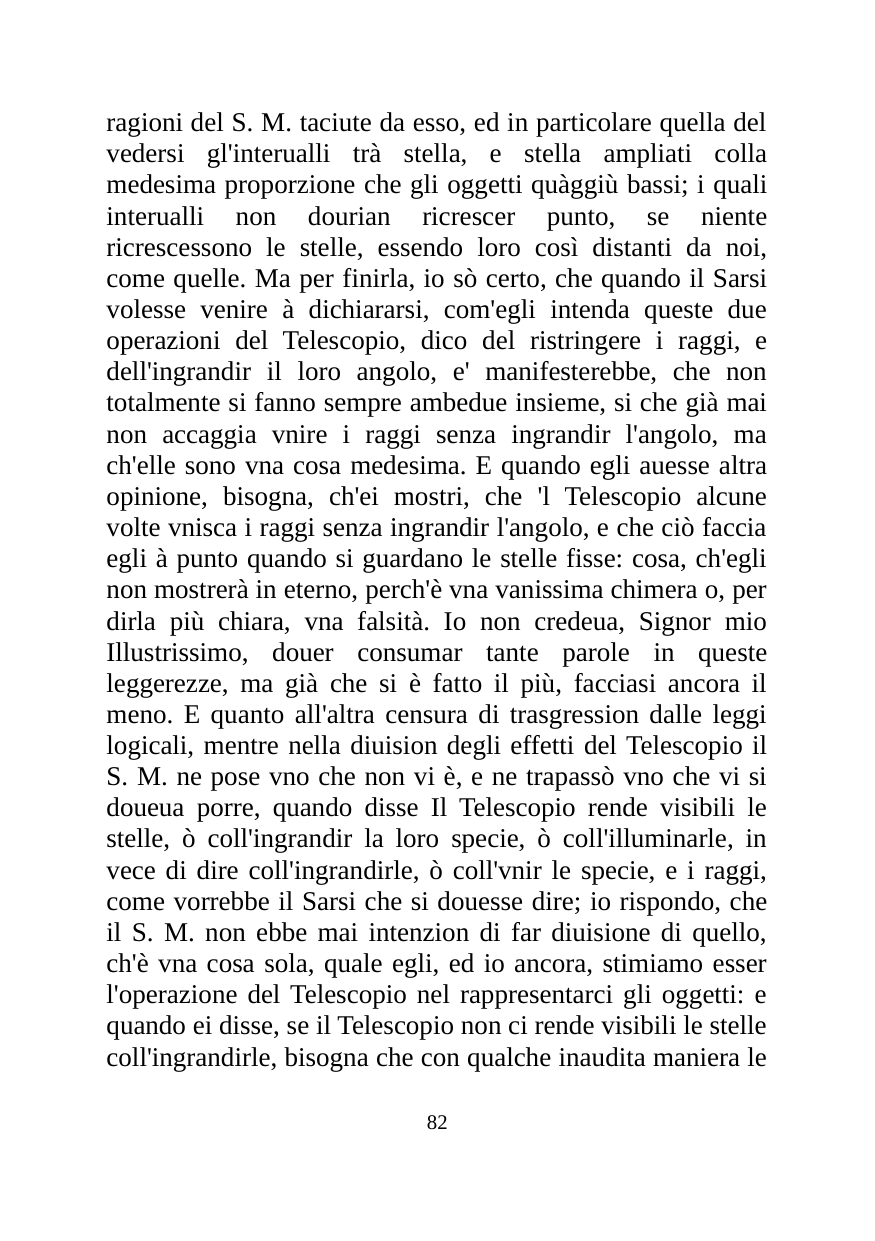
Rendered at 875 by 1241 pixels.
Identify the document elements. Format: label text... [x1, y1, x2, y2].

text ragioni del S. M. taciute da esso, ed in particolare quella del vedersi gl'interualli trà stella, e stella ampliati colla medesima proporzione che gli oggetti quàggiù bassi; i quali interualli non dourian ricrescer punto, se niente ricrescessono le stelle, essendo loro così distanti da noi, come quelle. Ma per finirla, io sò certo, che quando il Sarsi volesse venire à dichiararsi, com'egli intenda queste due operazioni del Telescopio, dico del ristringere i raggi, e dell'ingrandir il loro angolo, e' manifesterebbe, che non totalmente si fanno sempre ambedue insieme, si che già mai non accaggia vnire i raggi senza ingrandir l'angolo, ma ch'elle sono vna cosa medesima. E quando egli auesse altra opinione, bisogna, ch'ei mostri, che 'l Telescopio alcune volte vnisca i raggi senza ingrandir l'angolo, e che ciò faccia egli à punto quando si guardano le stelle fisse: cosa, ch'egli non mostrerà in eterno, perch'è vna vanissima chimera o, per dirla più chiara, vna falsità. Io non credeua, Signor mio Illustrissimo, douer consumar tante parole in queste leggerezze, ma già che si è fatto il più, facciasi ancora il meno. E quanto all'altra censura di trasgression dalle leggi logicali, mentre nella diuision degli effetti del Telescopio il S. M. ne pose vno che non vi è, e ne trapassò vno che vi si doueua porre, quando disse Il Telescopio rende visibili le stelle, ò coll'ingrandir la loro specie, ò coll'illuminarle, in vece di dire coll'ingrandirle, ò coll'vnir le specie, e i raggi, come vorrebbe il Sarsi che si douesse dire; io rispondo, che il S. M. non ebbe mai intenzion di far diuisione di quello, ch'è vna cosa sola, quale egli, ed io ancora, stimiamo esser l'operazione del Telescopio nel rappresentarci gli oggetti: e quando ei disse, se il Telescopio non ci rende visibili le stelle coll'ingrandirle, bisogna che con qualche inaudita maniera le [106, 106, 768, 1072]
